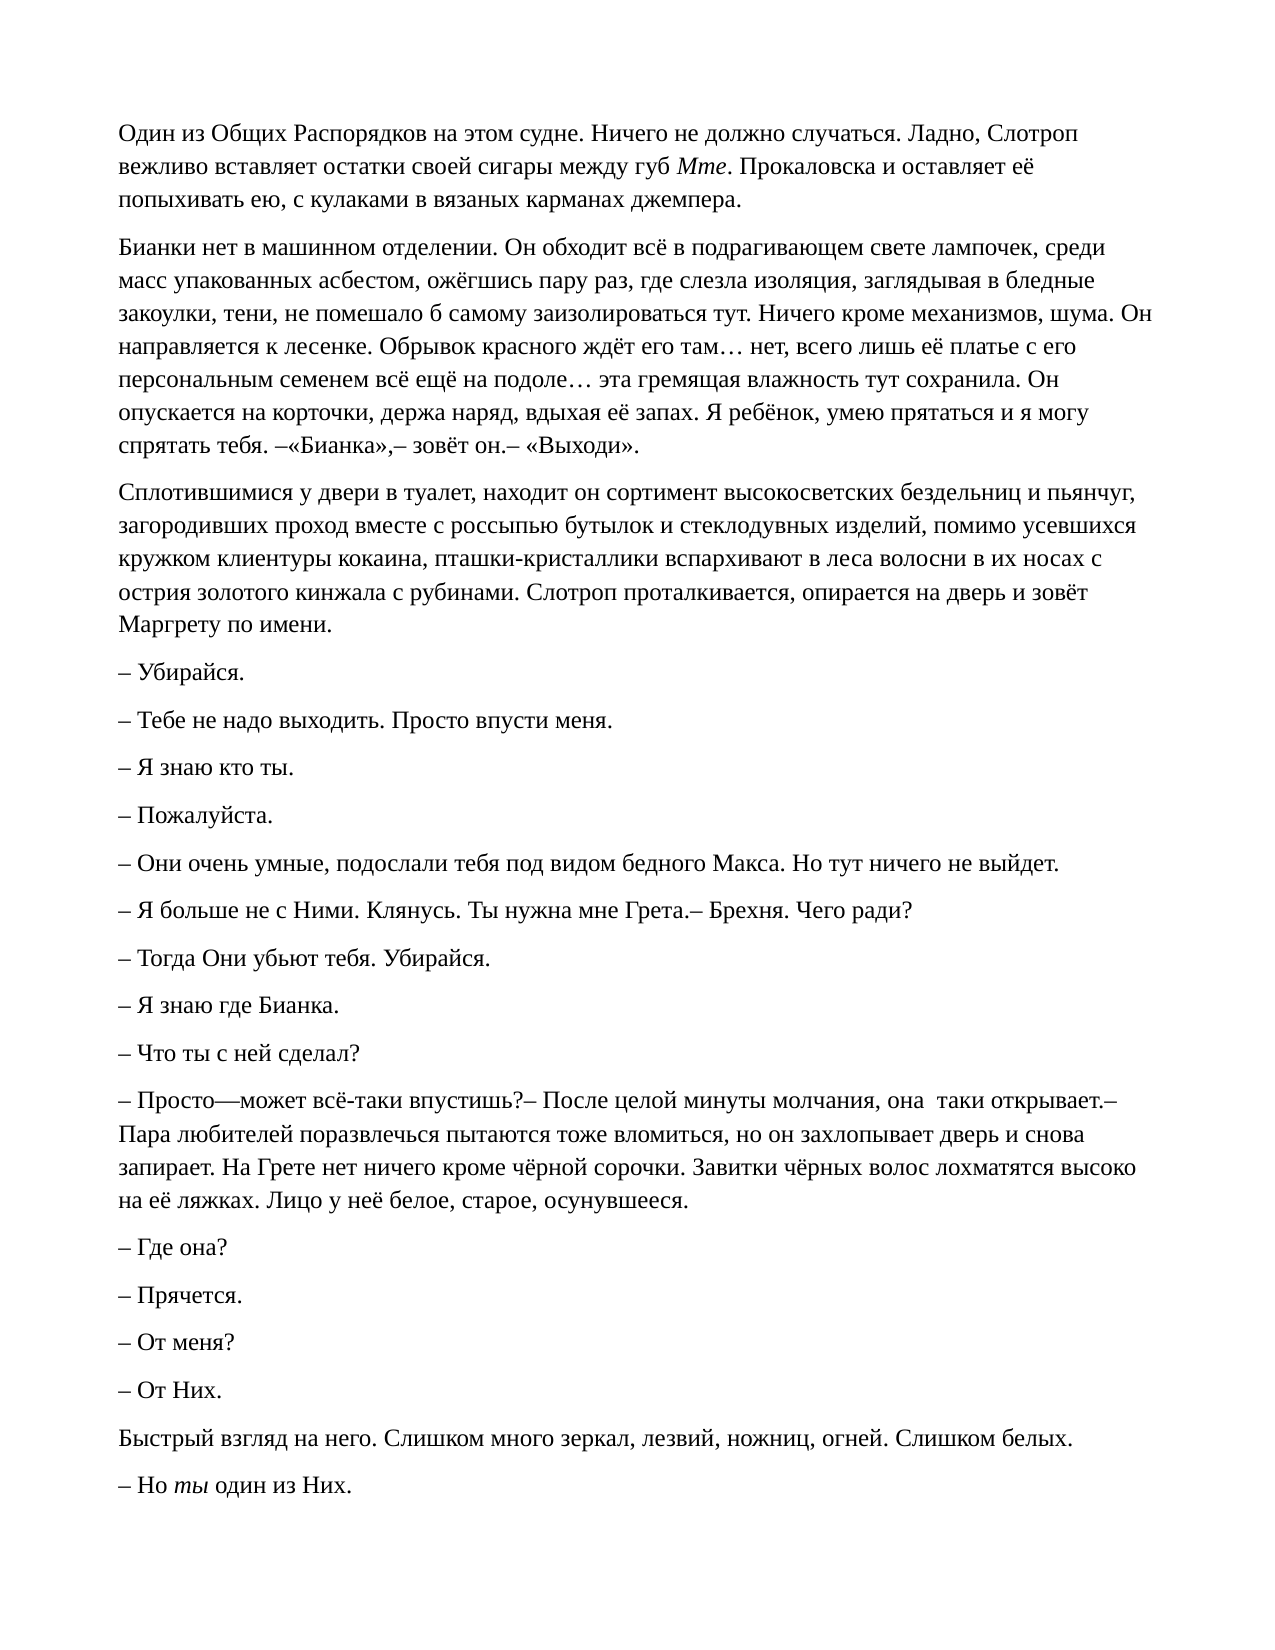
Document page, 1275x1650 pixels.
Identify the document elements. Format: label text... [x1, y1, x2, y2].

text – Тогда Они убьют тебя. Убирайся. [118, 943, 1157, 972]
text – Я больше не с Ними. Клянусь. Ты нужна мне Грета.– Брехня. Чего ради? [118, 895, 1157, 924]
text – Где она? [118, 1232, 1157, 1261]
text – Просто—может всё-таки впустишь?– После целой минуты молчания, она таки открывает.– Пара любителей поразвлечься пытаются тоже вломиться, но он захлопывает дверь и снова запирает. На Грете нет ничего кроме чёрной сорочки. Завитки чёрных волос лохматятся высоко на её ляжках. Лицо у неё белое, старое, осунувшееся. [118, 1086, 1157, 1213]
text – От меня? [118, 1327, 1157, 1356]
text Сплотившимися у двери в туалет, находит он сортимент высокосветских бездельниц и пьянчуг, загородивших проход вместе с россыпью бутылок и стеклодувных изделий, помимо усевшихся кружком клиентуры кокаина, пташки-кристаллики вспархивают в леса волосни в их носах с острия золотого кинжала с рубинами. Слотроп проталкивается, опирается на дверь и зовёт Маргрету по имени. [118, 477, 1157, 638]
text – Пожалуйста. [118, 800, 1157, 829]
text Бианки нет в машинном отделении. Он обходит всё в подрагивающем свете лампочек, среди масс упакованных асбестом, ожёгшись пару раз, где слезла изоляция, заглядывая в бледные закоулки, тени, не помешало б самому заизолироваться тут. Ничего кроме механизмов, шума. Он направляется к лесенке. Обрывок красного ждёт его там… нет, всего лишь её платье с его персональным семенем всё ещё на подоле… эта гремящая влажность тут сохранила. Он опускается на корточки, держа наряд, вдыхая её запах. Я ребёнок, умею прятаться и я могу спрятать тебя. –«Бианка»,– зовёт он.– «Выходи». [118, 232, 1157, 459]
text Один из Общих Распорядков на этом судне. Ничего не должно случаться. Ладно, Слотроп вежливо вставляет остатки своей сигары между губ Mme. Прокаловска и оставляет её попыхивать ею, с кулаками в вязаных карманах джемпера. [118, 118, 1157, 213]
text – От Них. [118, 1375, 1157, 1404]
text – Тебе не надо выходить. Просто впусти меня. [118, 705, 1157, 733]
text – Я знаю где Бианка. [118, 990, 1157, 1019]
text – Но ты один из Них. [118, 1470, 1157, 1499]
text – Они очень умные, подослали тебя под видом бедного Макса. Но тут ничего не выйдет. [118, 848, 1157, 876]
text – Я знаю кто ты. [118, 752, 1157, 781]
text – Что ты с ней сделал? [118, 1038, 1157, 1067]
text – Убирайся. [118, 657, 1157, 686]
text – Прячется. [118, 1280, 1157, 1309]
text Быстрый взгляд на него. Слишком много зеркал, лезвий, ножниц, огней. Слишком белых. [118, 1423, 1157, 1451]
